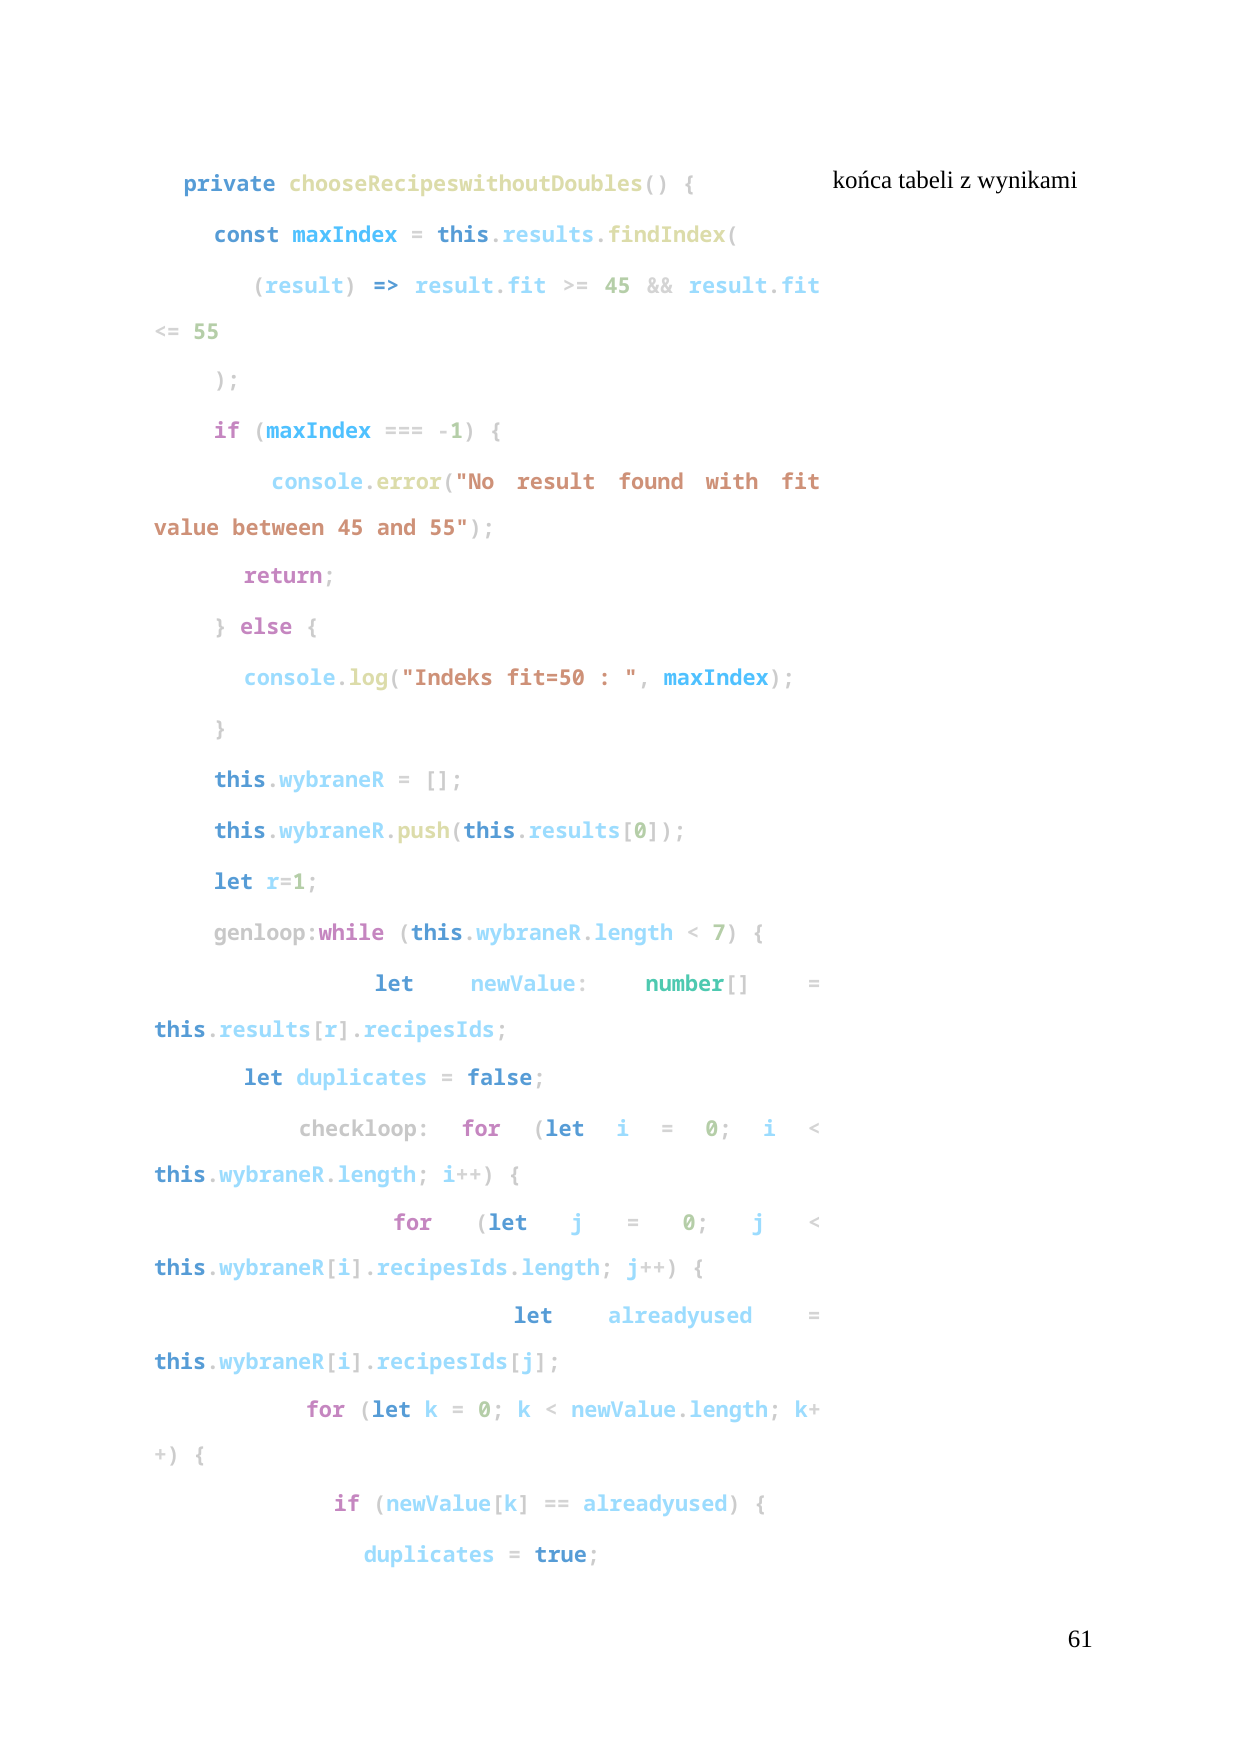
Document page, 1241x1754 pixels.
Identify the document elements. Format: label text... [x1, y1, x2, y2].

table_header końca tabeli z wynikami [826, 159, 1092, 1594]
table_header private chooseRecipeswithoutDoubles() { const maxIndex = this.results.findIndex( (result) => result.fit >= 45 && result.fit <= 55 ); if (maxIndex === -1) { console.error("No result found with fit value between 45 and 55"); return; } else { console.log("Indeks fit=50 : ", maxIndex); } this.wybraneR = []; this.wybraneR.push(this.results[0]); let r=1; genloop:while (this.wybraneR.length < 7) { let newValue: number[] = this.results[r].recipesIds; let duplicates = false; checkloop: for (let i = 0; i < this.wybraneR.length; i++) { for (let j = 0; j < this.wybraneR[i].recipesIds.length; j++) { let alreadyused = this.wybraneR[i].recipesIds[j]; for (let k = 0; k < newValue.length; k++) { if (newValue[k] == alreadyused) { duplicates = true; [148, 159, 826, 1594]
